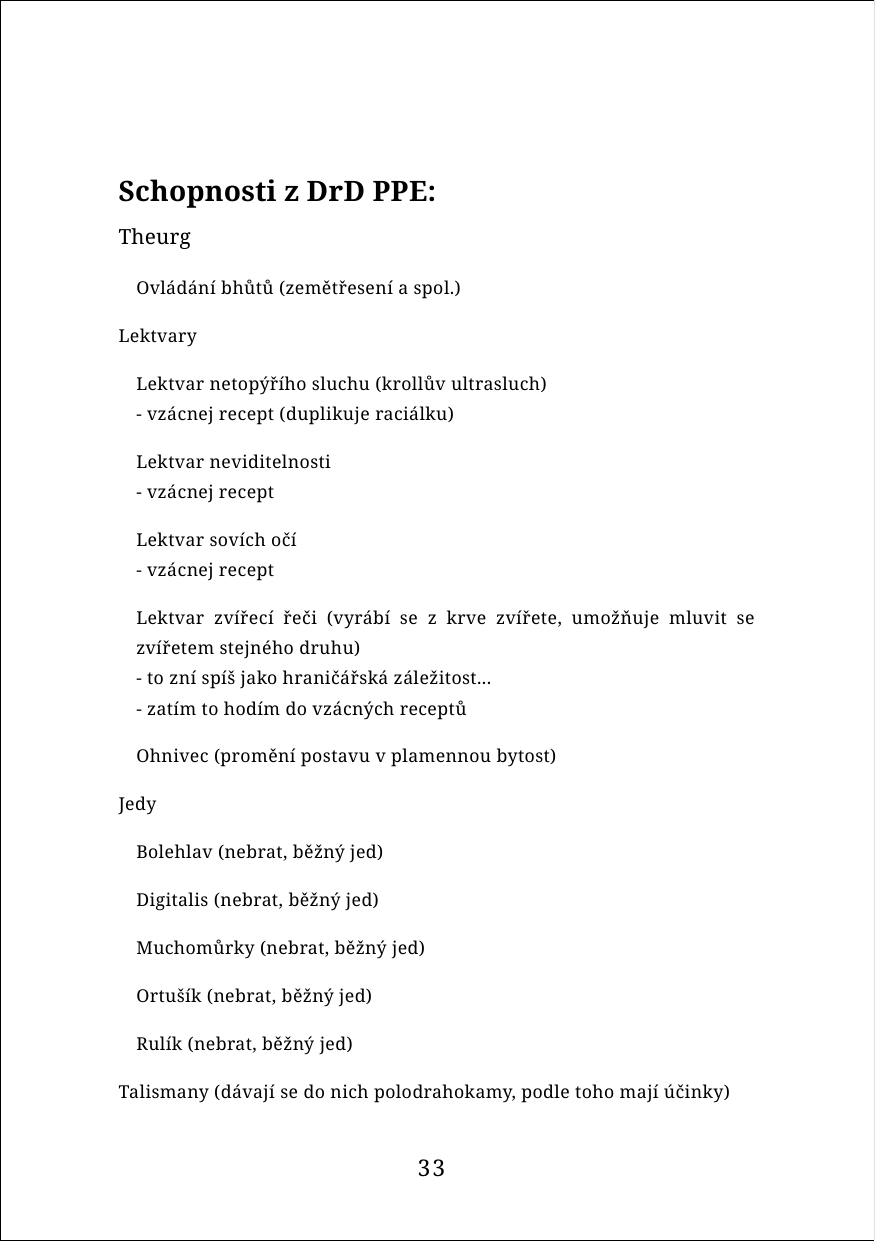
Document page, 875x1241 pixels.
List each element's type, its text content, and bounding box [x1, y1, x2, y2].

text Ortušík (nebrat, běžný jed) [136, 983, 756, 1008]
text Muchomůrky (nebrat, běžný jed) [136, 936, 756, 960]
text Ovládání bhůtů (zemětřesení a spol.) [136, 275, 756, 299]
text Lektvar zvířecí řeči (vyrábí se z krve zvířete, umožňuje mluvit se zvířetem stejného druhu) - to zní spíš jako hraničářská záležitost... - zatím to hodím do vzácných receptů [136, 605, 756, 720]
text Lektvary [118, 323, 756, 347]
text Jedy [118, 792, 756, 816]
text Rulík (nebrat, běžný jed) [136, 1031, 756, 1056]
text Lektvar sovích očí - vzácnej recept [136, 527, 756, 582]
text Ohnivec (promění postavu v plamennou bytost) [136, 744, 756, 768]
text Theurg [118, 222, 756, 250]
text Lektvar neviditelnosti - vzácnej recept [136, 449, 756, 503]
subtitle Schopnosti z DrD PPE: [118, 172, 756, 210]
text Bolehlav (nebrat, běžný jed) [136, 840, 756, 864]
text Digitalis (nebrat, běžný jed) [136, 888, 756, 912]
text Lektvar netopýřího sluchu (krollův ultrasluch) - vzácnej recept (duplikuje raciálku) [136, 371, 756, 425]
text Talismany (dávají se do nich polodrahokamy, podle toho mají účinky) [118, 1079, 756, 1103]
